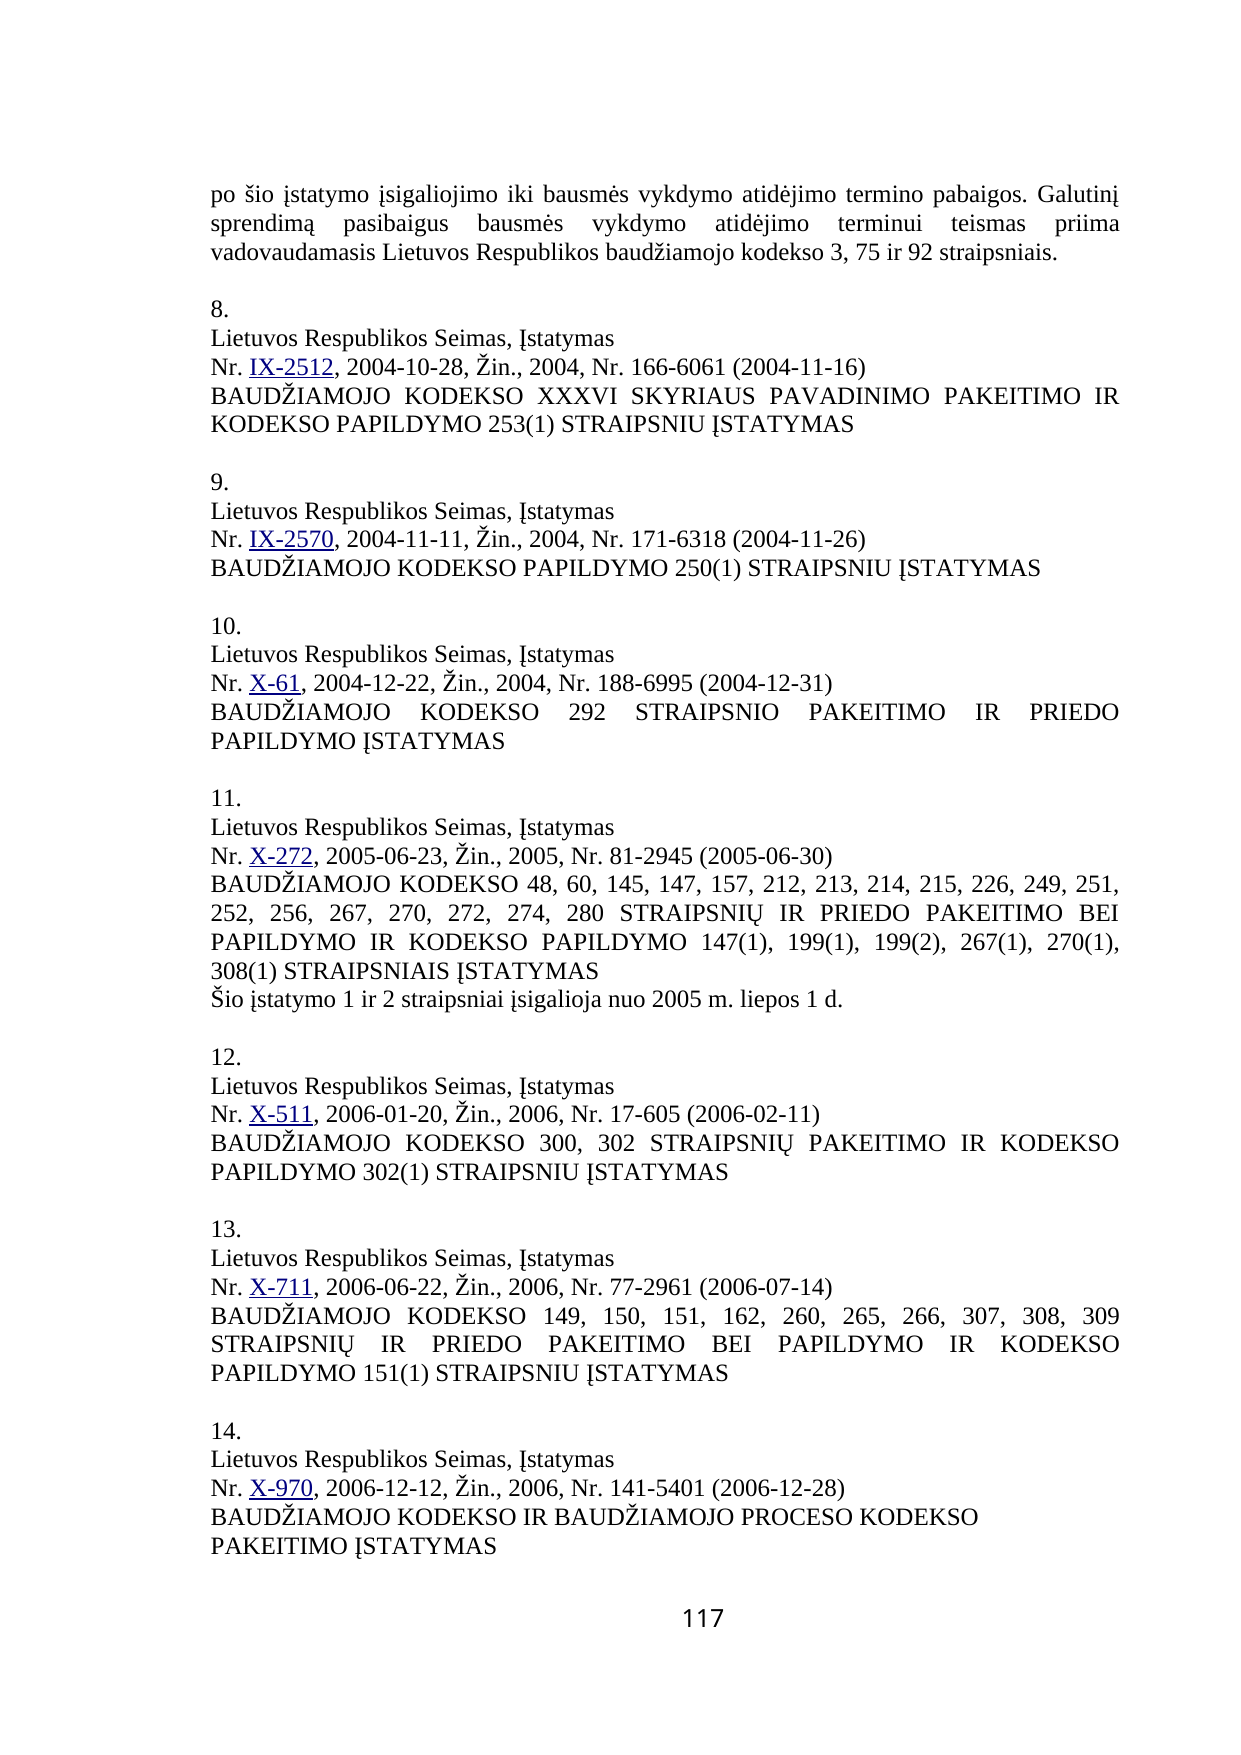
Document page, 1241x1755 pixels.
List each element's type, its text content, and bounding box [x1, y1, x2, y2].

text Nr. IX-2512, 2004-10-28, Žin., 2004, Nr. 166-6061 (2004-11-16) [210, 352, 1120, 381]
text 11. [210, 783, 1120, 812]
text Lietuvos Respublikos Seimas, Įstatymas [210, 812, 1120, 841]
text 9. [210, 467, 1120, 496]
text po šio įstatymo įsigaliojimo iki bausmės vykdymo atidėjimo termino pabaigos. Galutinį sprendimą pasibaigus bausmės vykdymo atidėjimo terminui teismas priima vadovaudamasis Lietuvos Respublikos baudžiamojo kodekso 3, 75 ir 92 straipsniais. [210, 179, 1120, 266]
text Lietuvos Respublikos Seimas, Įstatymas [210, 1243, 1120, 1272]
text 10. [210, 611, 1120, 639]
text BAUDŽIAMOJO KODEKSO 292 STRAIPSNIO PAKEITIMO IR PRIEDO PAPILDYMO ĮSTATYMAS [210, 697, 1120, 754]
text Lietuvos Respublikos Seimas, Įstatymas [210, 639, 1120, 668]
text 13. [210, 1214, 1120, 1243]
text Šio įstatymo 1 ir 2 straipsniai įsigalioja nuo 2005 m. liepos 1 d. [210, 984, 1120, 1013]
text Nr. X-970, 2006-12-12, Žin., 2006, Nr. 141-5401 (2006-12-28) [210, 1473, 1120, 1502]
text BAUDŽIAMOJO KODEKSO IR BAUDŽIAMOJO PROCESO KODEKSO PAKEITIMO ĮSTATYMAS [210, 1502, 1120, 1559]
text BAUDŽIAMOJO KODEKSO XXXVI SKYRIAUS PAVADINIMO PAKEITIMO IR KODEKSO PAPILDYMO 253(1) STRAIPSNIU ĮSTATYMAS [210, 381, 1120, 438]
text Nr. X-272, 2005-06-23, Žin., 2005, Nr. 81-2945 (2005-06-30) [210, 841, 1120, 869]
text BAUDŽIAMOJO KODEKSO PAPILDYMO 250(1) STRAIPSNIU ĮSTATYMAS [210, 553, 1120, 582]
text BAUDŽIAMOJO KODEKSO 48, 60, 145, 147, 157, 212, 213, 214, 215, 226, 249, 251, 252, 256, 267, 270, 272, 274, 280 STRAIPSNIŲ IR PRIEDO PAKEITIMO BEI PAPILDYMO IR KODEKSO PAPILDYMO 147(1), 199(1), 199(2), 267(1), 270(1), 308(1) STRAIPSNIAIS ĮSTATYMAS [210, 869, 1120, 984]
text Nr. IX-2570, 2004-11-11, Žin., 2004, Nr. 171-6318 (2004-11-26) [210, 524, 1120, 553]
text Lietuvos Respublikos Seimas, Įstatymas [210, 496, 1120, 524]
text 8. [210, 294, 1120, 323]
text Lietuvos Respublikos Seimas, Įstatymas [210, 323, 1120, 352]
text Nr. X-711, 2006-06-22, Žin., 2006, Nr. 77-2961 (2006-07-14) [210, 1272, 1120, 1301]
text 14. [210, 1416, 1120, 1444]
text 12. [210, 1042, 1120, 1071]
text Nr. X-511, 2006-01-20, Žin., 2006, Nr. 17-605 (2006-02-11) [210, 1099, 1120, 1128]
text Lietuvos Respublikos Seimas, Įstatymas [210, 1071, 1120, 1099]
text Lietuvos Respublikos Seimas, Įstatymas [210, 1444, 1120, 1473]
text Nr. X-61, 2004-12-22, Žin., 2004, Nr. 188-6995 (2004-12-31) [210, 668, 1120, 697]
text BAUDŽIAMOJO KODEKSO 149, 150, 151, 162, 260, 265, 266, 307, 308, 309 STRAIPSNIŲ IR PRIEDO PAKEITIMO BEI PAPILDYMO IR KODEKSO PAPILDYMO 151(1) STRAIPSNIU ĮSTATYMAS [210, 1301, 1120, 1387]
text BAUDŽIAMOJO KODEKSO 300, 302 STRAIPSNIŲ PAKEITIMO IR KODEKSO PAPILDYMO 302(1) STRAIPSNIU ĮSTATYMAS [210, 1128, 1120, 1186]
